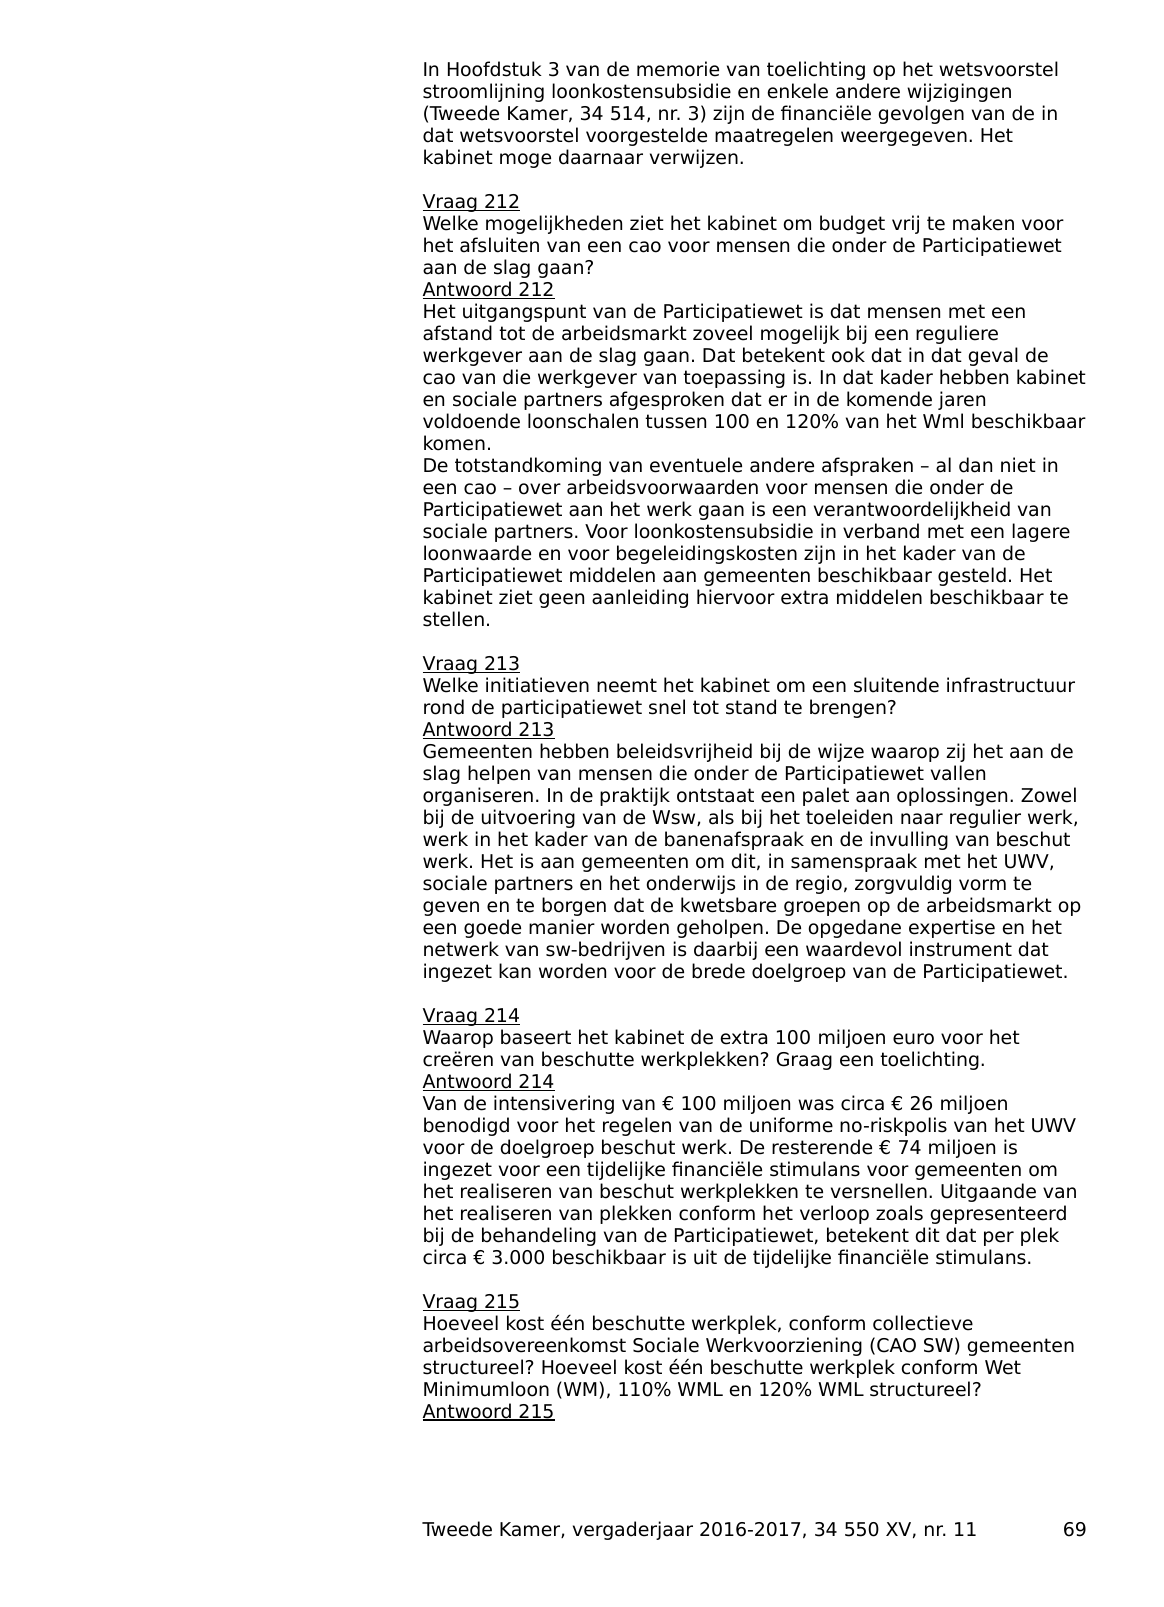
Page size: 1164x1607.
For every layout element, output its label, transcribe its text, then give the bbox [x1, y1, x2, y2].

text Vraag 214 [422, 1005, 1087, 1027]
text Hoeveel kost één beschutte werkplek, conform collectieve arbeidsovereenkomst Sociale Werkvoorziening (CAO SW) gemeenten structureel? Hoeveel kost één beschutte werkplek conform Wet Minimumloon (WM), 110% WML en 120% WML structureel? [422, 1313, 1087, 1401]
text Antwoord 215 [422, 1401, 1087, 1423]
text Gemeenten hebben beleidsvrijheid bij de wijze waarop zij het aan de slag helpen van mensen die onder de Participatiewet vallen organiseren. In de praktijk ontstaat een palet aan oplossingen. Zowel bij de uitvoering van de Wsw, als bij het toeleiden naar regulier werk, werk in het kader van de banenafspraak en de invulling van beschut werk. Het is aan gemeenten om dit, in samenspraak met het UWV, sociale partners en het onderwijs in de regio, zorgvuldig vorm te geven en te borgen dat de kwetsbare groepen op de arbeidsmarkt op een goede manier worden geholpen. De opgedane expertise en het netwerk van sw-bedrijven is daarbij een waardevol instrument dat ingezet kan worden voor de brede doelgroep van de Participatiewet. [422, 741, 1087, 983]
text Vraag 212 [422, 191, 1087, 213]
text Vraag 215 [422, 1291, 1087, 1313]
text De totstandkoming van eventuele andere afspraken – al dan niet in een cao – over arbeidsvoorwaarden voor mensen die onder de Participatiewet aan het werk gaan is een verantwoordelijkheid van sociale partners. Voor loonkostensubsidie in verband met een lagere loonwaarde en voor begeleidingskosten zijn in het kader van de Participatiewet middelen aan gemeenten beschikbaar gesteld. Het kabinet ziet geen aanleiding hiervoor extra middelen beschikbaar te stellen. [422, 455, 1087, 631]
text In Hoofdstuk 3 van de memorie van toelichting op het wetsvoorstel stroomlijning loonkostensubsidie en enkele andere wijzigingen (Tweede Kamer, 34 514, nr. 3) zijn de financiële gevolgen van de in dat wetsvoorstel voorgestelde maatregelen weergegeven. Het kabinet moge daarnaar verwijzen. [422, 59, 1087, 169]
text Antwoord 213 [422, 719, 1087, 741]
text Antwoord 214 [422, 1071, 1087, 1093]
text Antwoord 212 [422, 279, 1087, 301]
text Welke initiatieven neemt het kabinet om een sluitende infrastructuur rond de participatiewet snel tot stand te brengen? [422, 675, 1087, 719]
text Vraag 213 [422, 653, 1087, 675]
text Waarop baseert het kabinet de extra 100 miljoen euro voor het creëren van beschutte werkplekken? Graag een toelichting. [422, 1027, 1087, 1071]
text Welke mogelijkheden ziet het kabinet om budget vrij te maken voor het afsluiten van een cao voor mensen die onder de Participatiewet aan de slag gaan? [422, 213, 1087, 279]
text Het uitgangspunt van de Participatiewet is dat mensen met een afstand tot de arbeidsmarkt zoveel mogelijk bij een reguliere werkgever aan de slag gaan. Dat betekent ook dat in dat geval de cao van die werkgever van toepassing is. In dat kader hebben kabinet en sociale partners afgesproken dat er in de komende jaren voldoende loonschalen tussen 100 en 120% van het Wml beschikbaar komen. [422, 301, 1087, 455]
text Van de intensivering van € 100 miljoen was circa € 26 miljoen benodigd voor het regelen van de uniforme no-riskpolis van het UWV voor de doelgroep beschut werk. De resterende € 74 miljoen is ingezet voor een tijdelijke financiële stimulans voor gemeenten om het realiseren van beschut werkplekken te versnellen. Uitgaande van het realiseren van plekken conform het verloop zoals gepresenteerd bij de behandeling van de Participatiewet, betekent dit dat per plek circa € 3.000 beschikbaar is uit de tijdelijke financiële stimulans. [422, 1093, 1087, 1268]
